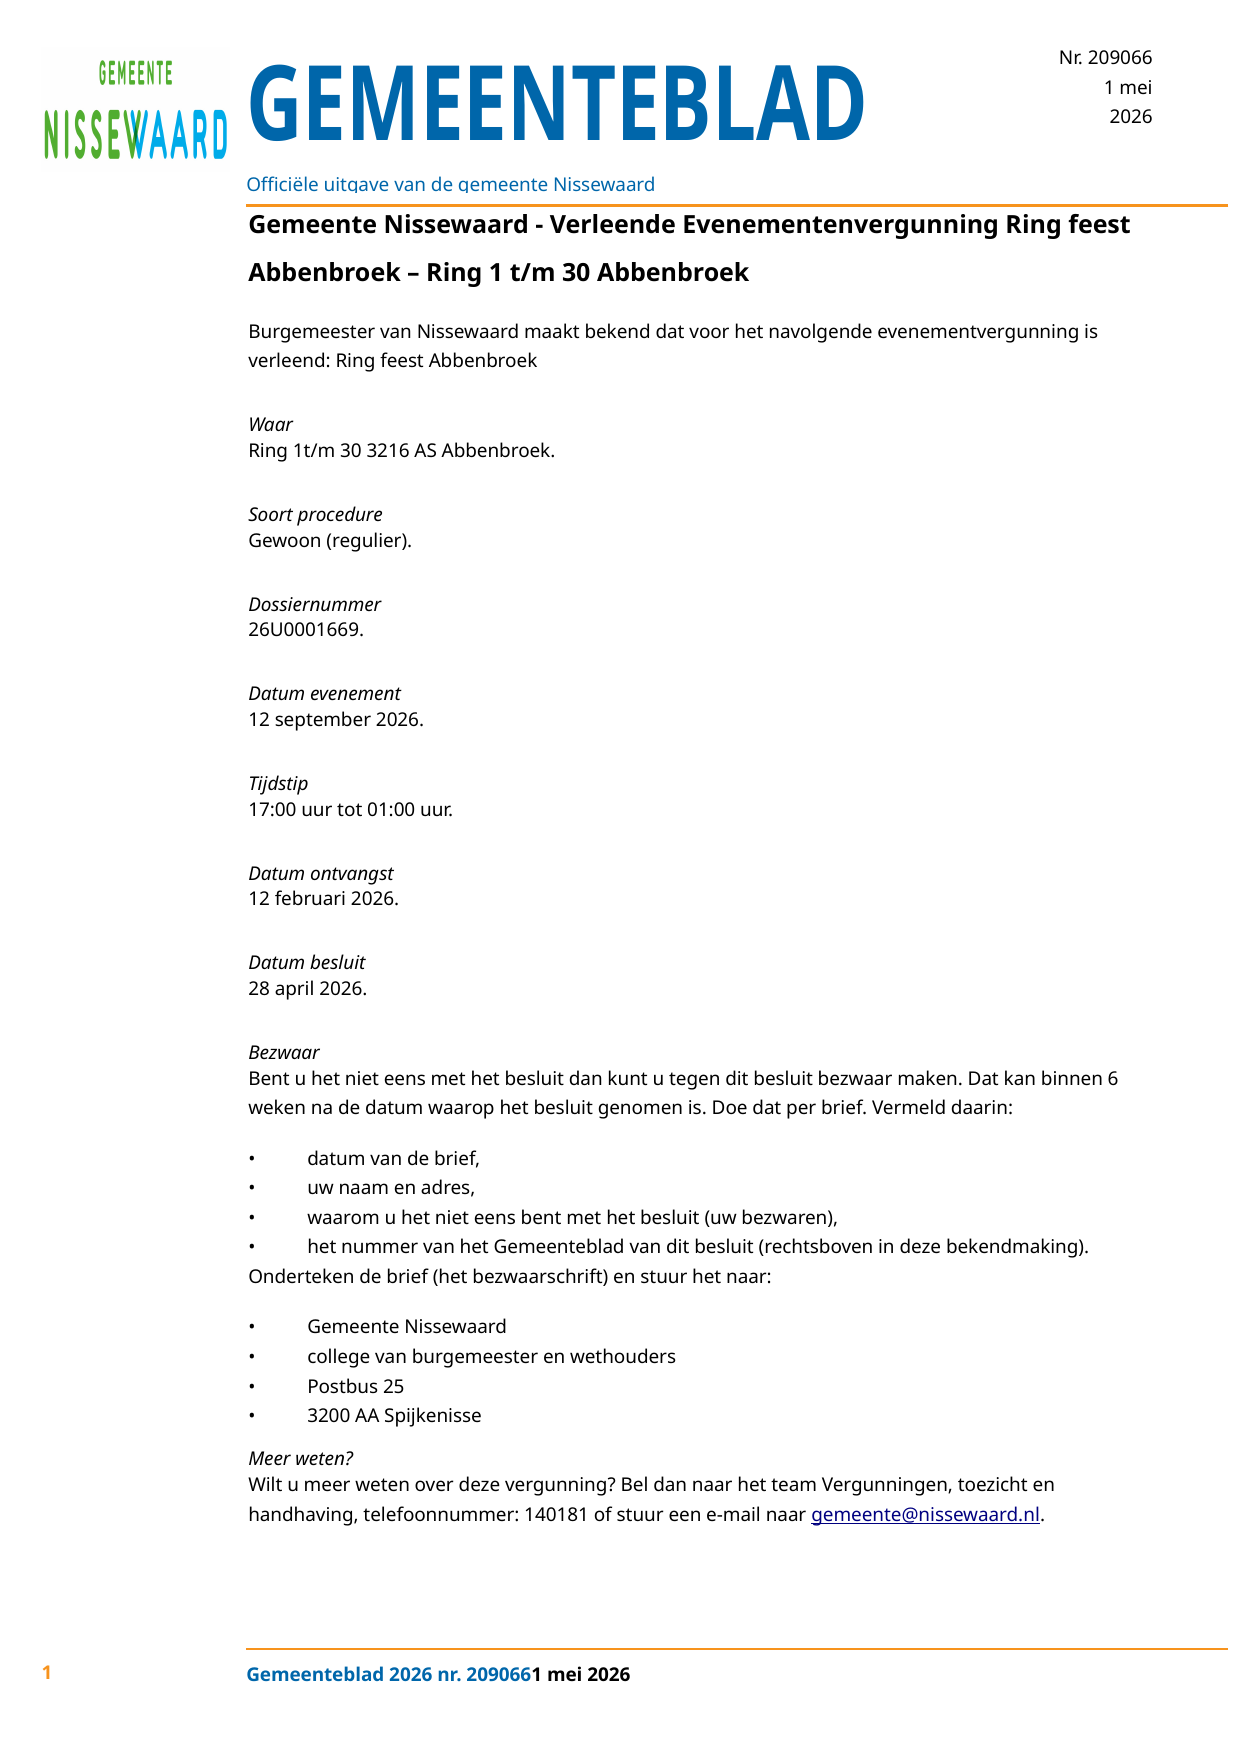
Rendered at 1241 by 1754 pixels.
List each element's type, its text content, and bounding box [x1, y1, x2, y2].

text 28 april 2026. [248, 975, 1152, 1001]
list het nummer van het Gemeenteblad van dit besluit (rechtsboven in deze bekendmaking). [248, 1234, 1152, 1259]
list waarom u het niet eens bent met het besluit (uw bezwaren), [248, 1204, 1152, 1230]
text Gemeente Nissewaard - Verleende Evenementenvergunning Ring feest Abbenbroek – Ring 1 t/m 30 Abbenbroek [248, 207, 1152, 288]
text Soort procedure [248, 501, 1152, 527]
list 3200 AA Spijkenisse [248, 1402, 1152, 1428]
text Wilt u meer weten over deze vergunning? Bel dan naar het team Vergunningen, toezicht en handhaving, telefoonnummer: 140181 of stuur een e-mail naar gemeente@nissewaard.nl. [248, 1471, 1152, 1527]
list college van burgemeester en wethouders [248, 1343, 1152, 1369]
list Postbus 25 [248, 1373, 1152, 1399]
text Ring 1t/m 30 3216 AS Abbenbroek. [248, 437, 1152, 463]
text Bent u het niet eens met het besluit dan kunt u tegen dit besluit bezwaar maken. Dat kan binnen 6 weken na de datum waarop het besluit genomen is. Doe dat per brief. Vermeld daarin: [248, 1065, 1152, 1120]
list Gemeente Nissewaard [248, 1314, 1152, 1339]
text Onderteken de brief (het bezwaarschrift) en stuur het naar: [248, 1263, 1152, 1289]
text Datum evenement [248, 681, 1152, 706]
text Datum besluit [248, 949, 1152, 975]
list datum van de brief, [248, 1145, 1152, 1171]
text Waar [248, 411, 1152, 437]
text Bezwaar [248, 1039, 1152, 1065]
text Meer weten? [248, 1446, 1152, 1471]
text 12 september 2026. [248, 706, 1152, 732]
text 12 februari 2026. [248, 886, 1152, 911]
list uw naam en adres, [248, 1174, 1152, 1200]
text Tijdstip [248, 770, 1152, 796]
picture [41, 47, 231, 172]
text Burgemeester van Nissewaard maakt bekend dat voor het navolgende evenementvergunning is verleend: Ring feest Abbenbroek [248, 318, 1152, 373]
text Datum ontvangst [248, 860, 1152, 886]
text Dossiernummer [248, 591, 1152, 617]
text 26U0001669. [248, 617, 1152, 642]
text Gewoon (regulier). [248, 527, 1152, 553]
text 17:00 uur tot 01:00 uur. [248, 796, 1152, 822]
